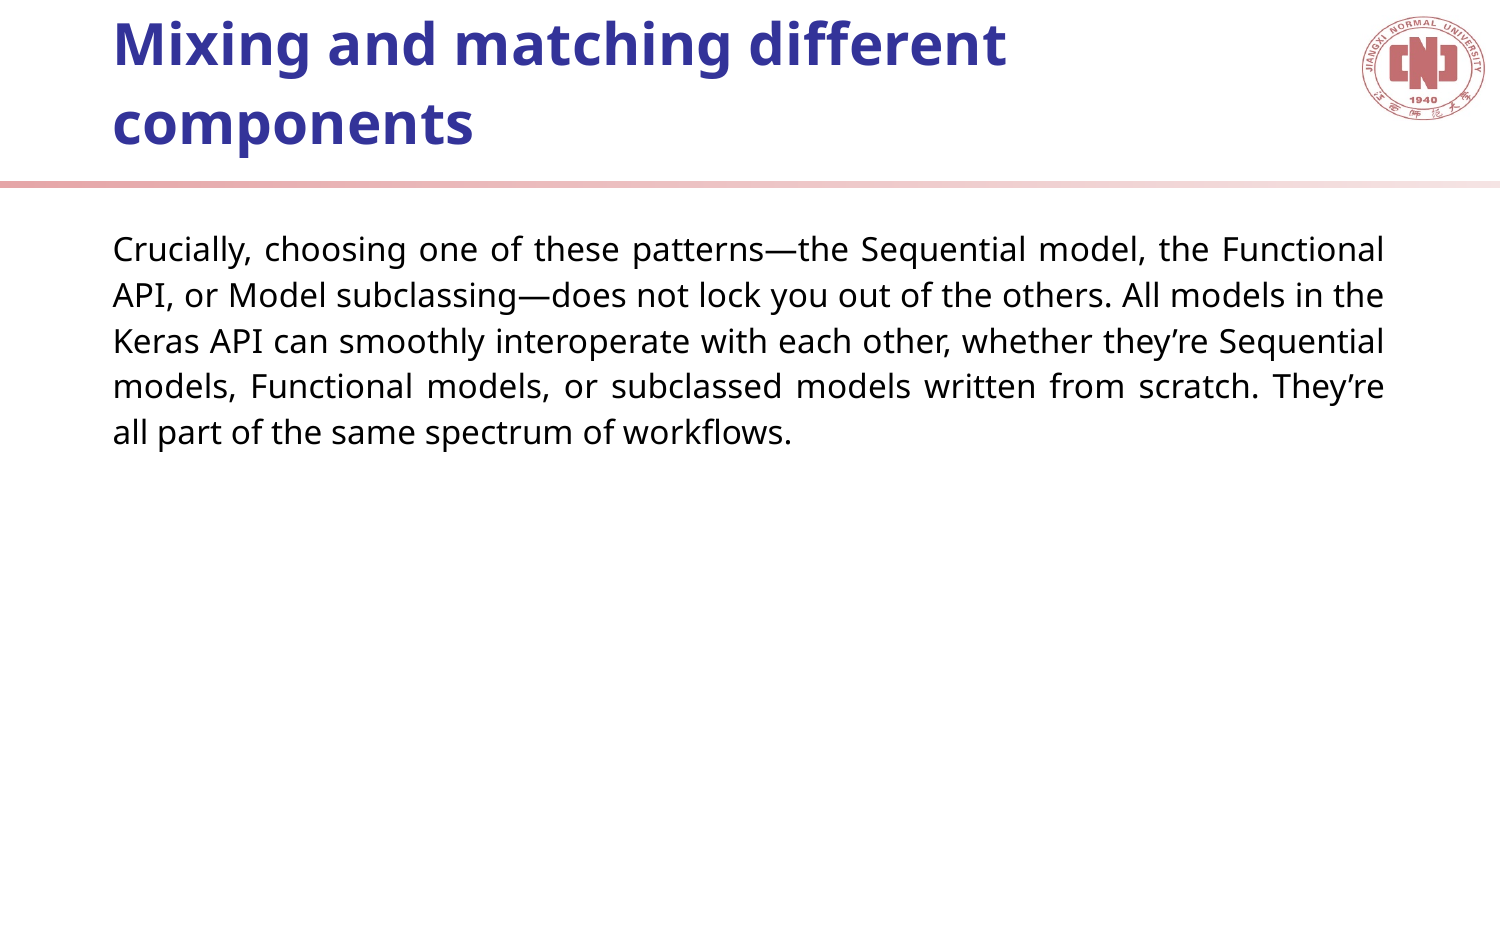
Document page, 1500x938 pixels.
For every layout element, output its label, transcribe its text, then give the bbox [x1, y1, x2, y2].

picture [1360, 15, 1486, 121]
list Crucially, choosing one of these patterns—the Sequential model, the Functional API, or Model subclassing—does not lock you out of the others. All models in the Keras API can smoothly interoperate with each other, whether they’re Sequential models, Functional models, or subclassed models written from scratch. They’re all part of the same spectrum of workflows. [112, 225, 1388, 788]
title Mixing and matching different components [112, 37, 1351, 162]
